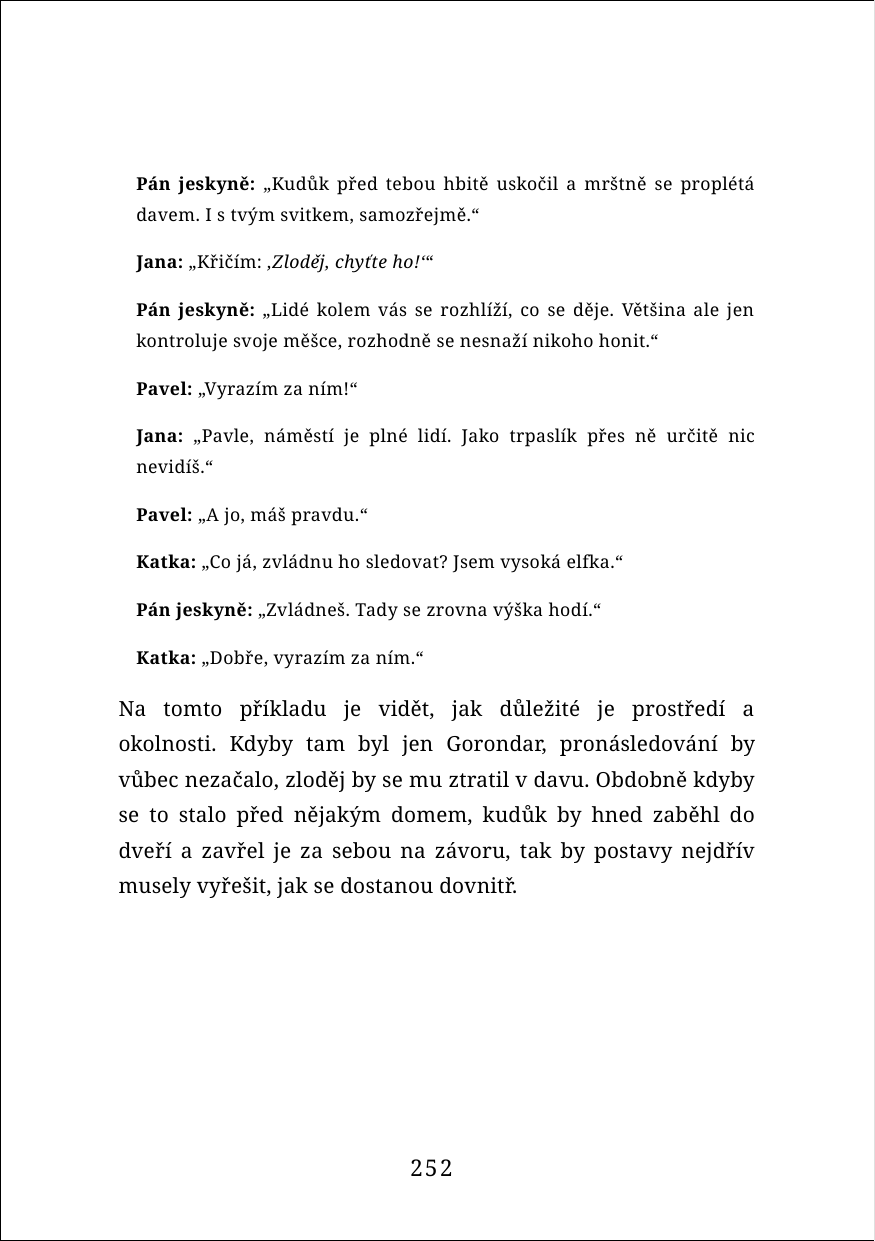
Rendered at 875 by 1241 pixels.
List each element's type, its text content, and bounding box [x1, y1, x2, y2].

text Katka: „Co já, zvládnu ho sledovat? Jsem vysoká elfka.“ [136, 550, 756, 574]
text Pavel: „Vyrazím za ním!“ [136, 376, 756, 400]
text Jana: „Pavle, náměstí je plné lidí. Jako trpaslík přes ně určitě nic nevidíš.“ [136, 424, 756, 478]
text Pán jeskyně: „Kudůk před tebou hbitě uskočil a mrštně se proplétá davem. I s tvým svitkem, samozřejmě.“ [136, 172, 756, 226]
text Pavel: „A jo, máš pravdu.“ [136, 502, 756, 526]
text Katka: „Dobře, vyrazím za ním.“ [136, 646, 756, 670]
text Jana: „Křičím: ‚Zloděj, chyťte ho!‘“ [136, 250, 756, 274]
text Pán jeskyně: „Lidé kolem vás se rozhlíží, co se děje. Většina ale jen kontroluje svoje měšce, rozhodně se nesnaží nikoho honit.“ [136, 298, 756, 352]
text Na tomto příkladu je vidět, jak důležité je prostředí a okolnosti. Kdyby tam byl jen Gorondar, pronásledování by vůbec nezačalo, zloděj by se mu ztratil v davu. Obdobně kdyby se to stalo před nějakým domem, kudůk by hned zaběhl do dveří a zavřel je za sebou na závoru, tak by postavy nejdřív musely vyřešit, jak se dostanou dovnitř. [118, 694, 756, 900]
text Pán jeskyně: „Zvládneš. Tady se zrovna výška hodí.“ [136, 598, 756, 622]
